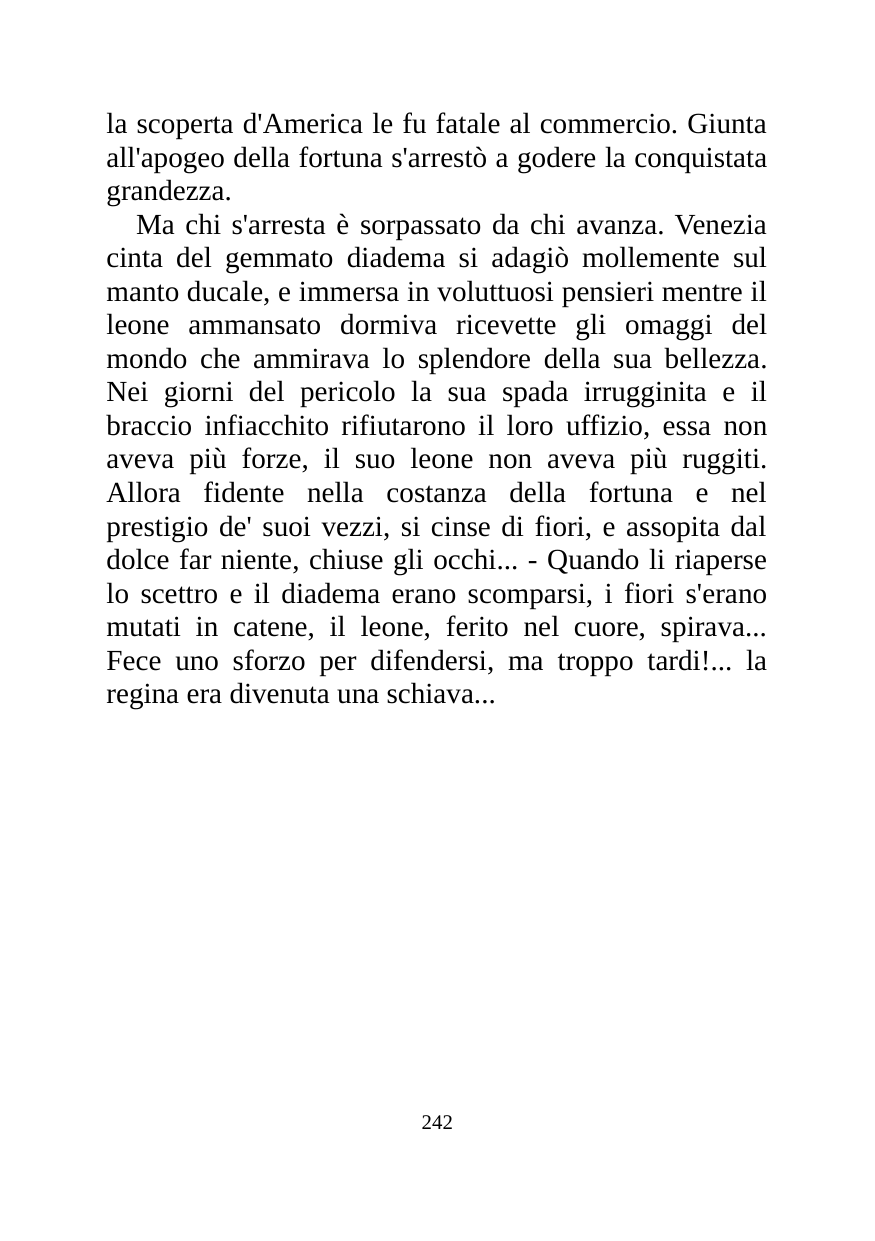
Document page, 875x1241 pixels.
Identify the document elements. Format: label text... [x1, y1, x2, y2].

text Ma chi s'arresta è sorpassato da chi avanza. Venezia cinta del gemmato diadema si adagiò mollemente sul manto ducale, e immersa in voluttuosi pensieri mentre il leone ammansato dormiva ricevette gli omaggi del mondo che ammirava lo splendore della sua bellezza. Nei giorni del pericolo la sua spada irrugginita e il braccio infiacchito rifiutarono il loro uffizio, essa non aveva più forze, il suo leone non aveva più ruggiti. Allora fidente nella costanza della fortuna e nel prestigio de' suoi vezzi, si cinse di fiori, e assopita dal dolce far niente, chiuse gli occhi... - Quando li riaperse lo scettro e il diadema erano scomparsi, i fiori s'erano mutati in catene, il leone, ferito nel cuore, spirava... Fece uno sforzo per difendersi, ma troppo tardi!... la regina era divenuta una schiava... [106, 207, 768, 710]
text la scoperta d'America le fu fatale al commercio. Giunta all'apogeo della fortuna s'arrestò a godere la conquistata grandezza. [106, 106, 768, 207]
